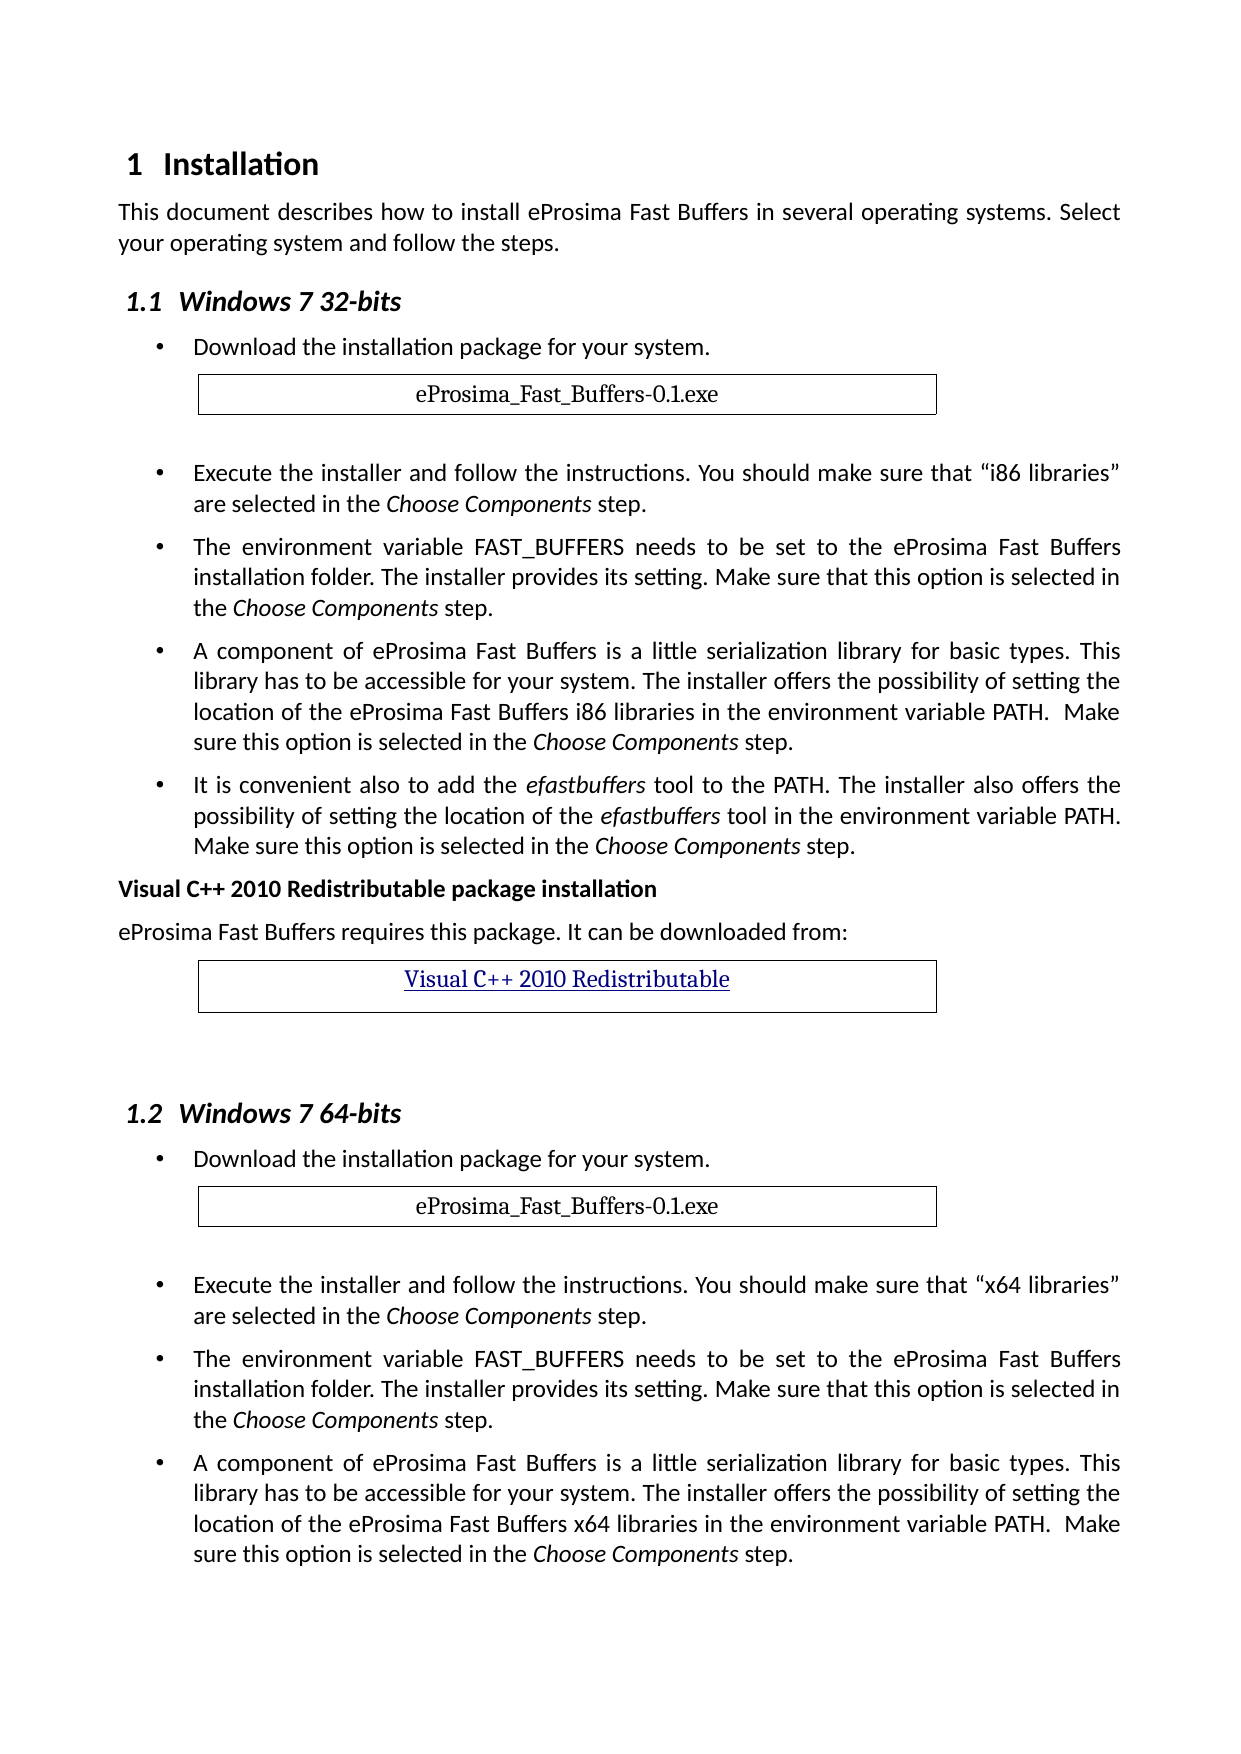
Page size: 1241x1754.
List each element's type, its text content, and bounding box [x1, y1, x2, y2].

list A component of eProsima Fast Buffers is a little serialization library for basic types. This library has to be accessible for your system. The installer offers the possibility of setting the location of the eProsima Fast Buffers i86 libraries in the environment variable PATH. Make sure this option is selected in the Choose Components step. [156, 635, 1122, 757]
list It is convenient also to add the efastbuffers tool to the PATH. The installer also offers the possibility of setting the location of the efastbuffers tool in the environment variable PATH. Make sure this option is selected in the Choose Components step. [156, 769, 1122, 861]
list The environment variable FAST_BUFFERS needs to be set to the eProsima Fast Buffers installation folder. The installer provides its setting. Make sure that this option is selected in the Choose Components step. [156, 1343, 1122, 1434]
text This document describes how to install eProsima Fast Buffers in several operating systems. Select your operating system and follow the steps. [118, 197, 1122, 258]
text Visual C++ 2010 Redistributable package installation [118, 873, 1122, 904]
list A component of eProsima Fast Buffers is a little serialization library for basic types. This library has to be accessible for your system. The installer offers the possibility of setting the location of the eProsima Fast Buffers x64 libraries in the environment variable PATH. Make sure this option is selected in the Choose Components step. [156, 1447, 1122, 1569]
subtitle Installation [118, 143, 1122, 184]
table_header Visual C++ 2010 Redistributable [199, 961, 936, 1012]
subtitle Windows 7 64-bits [118, 1095, 1122, 1131]
text eProsima Fast Buffers requires this package. It can be downloaded from: [118, 916, 1122, 947]
subtitle Windows 7 32-bits [118, 283, 1122, 318]
table_header eProsima_Fast_Buffers-0.1.exe [199, 375, 936, 414]
list Download the installation package for your system. [156, 331, 1122, 361]
list Execute the installer and follow the instructions. You should make sure that “i86 libraries” are selected in the Choose Components step. [156, 457, 1122, 518]
list The environment variable FAST_BUFFERS needs to be set to the eProsima Fast Buffers installation folder. The installer provides its setting. Make sure that this option is selected in the Choose Components step. [156, 531, 1122, 622]
table_header eProsima_Fast_Buffers-0.1.exe [199, 1187, 936, 1226]
list Download the installation package for your system. [156, 1143, 1122, 1173]
list Execute the installer and follow the instructions. You should make sure that “x64 libraries” are selected in the Choose Components step. [156, 1269, 1122, 1331]
